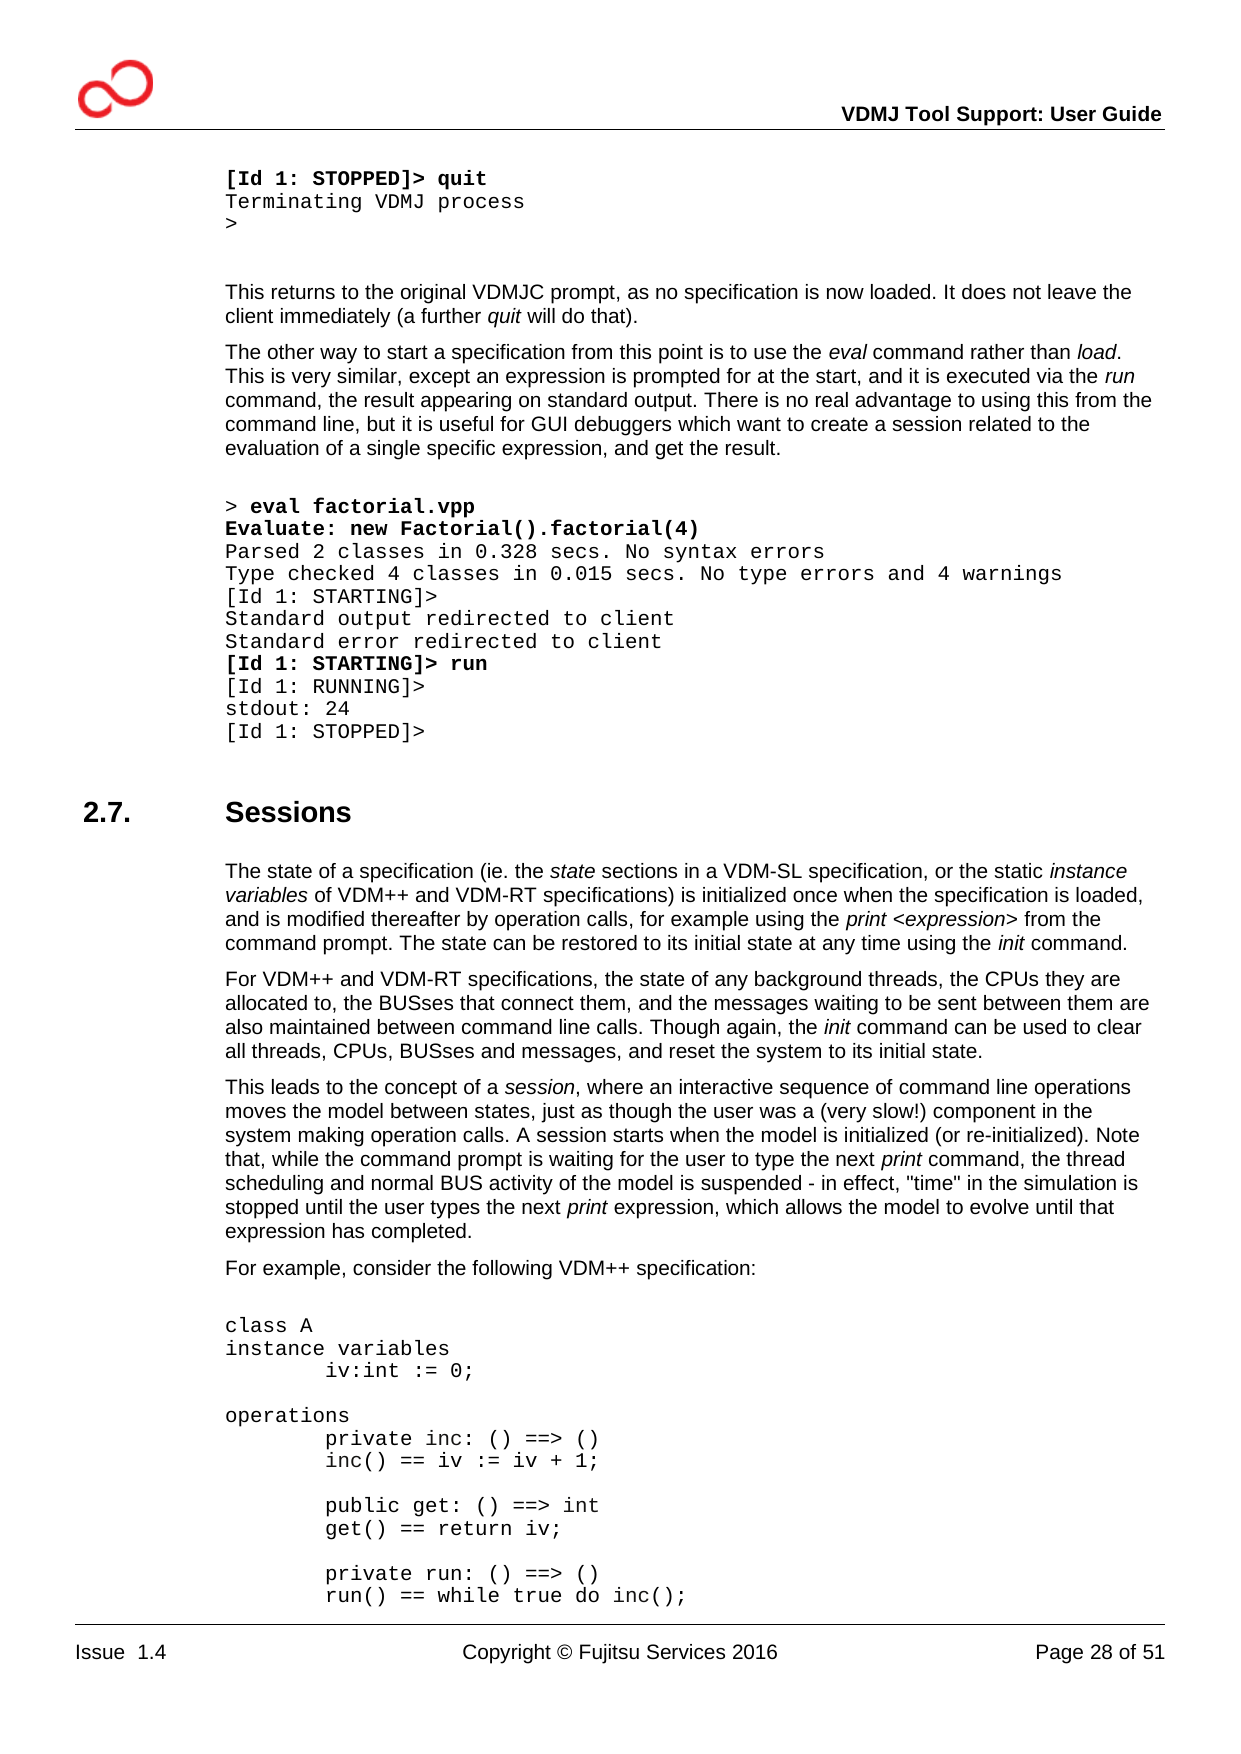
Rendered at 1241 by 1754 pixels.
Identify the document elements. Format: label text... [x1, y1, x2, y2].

text stdout: 24 [225, 698, 1165, 720]
text public get: () ==> int [225, 1495, 1165, 1517]
text The state of a specification (ie. the state sections in a VDM-SL specification, or the static instance variables of VDM++ and VDM-RT specifications) is initialized once when the specification is loaded, and is modified thereafter by operation calls, for example using the print <expression> from the command prompt. The state can be restored to its initial state at any time using the init command. [225, 859, 1165, 955]
text run() == while true do inc(); [225, 1585, 1165, 1607]
text > [225, 213, 1165, 235]
text Standard error redirected to client [225, 630, 1165, 653]
text The other way to start a specification from this point is to use the eval command rather than load. This is very similar, except an expression is prompted for at the start, and it is executed via the run command, the result appearing on standard output. There is no real advantage to using this from the command line, but it is useful for GUI debuggers which want to create a session related to the evaluation of a single specific expression, and get the result. [225, 341, 1165, 460]
text instance variables [225, 1337, 1165, 1360]
subtitle Sessions [75, 795, 1165, 829]
text operations [225, 1405, 1165, 1427]
text get() == return iv; [225, 1517, 1165, 1540]
text inc() == iv := iv + 1; [225, 1450, 1165, 1472]
text [Id 1: STARTING]> [225, 585, 1165, 608]
text Evaluate: new Factorial().factorial(4) [225, 518, 1165, 540]
text private run: () ==> () [225, 1562, 1165, 1585]
text Standard output redirected to client [225, 608, 1165, 630]
text [Id 1: STARTING]> run [225, 653, 1165, 675]
text Terminating VDMJ process [225, 190, 1165, 213]
text [Id 1: RUNNING]> [225, 675, 1165, 698]
text class A [225, 1315, 1165, 1337]
text For example, consider the following VDM++ specification: [225, 1256, 1165, 1280]
text This leads to the concept of a session, where an interactive sequence of command line operations moves the model between states, just as though the user was a (very slow!) component in the system making operation calls. A session starts when the model is initialized (or re-initialized). Note that, while the command prompt is waiting for the user to type the next print command, the thread scheduling and normal BUS activity of the model is suspended - in effect, "time" in the simulation is stopped until the user types the next print expression, which allows the model to evolve until that expression has completed. [225, 1076, 1165, 1243]
text iv:int := 0; [225, 1360, 1165, 1382]
text For VDM++ and VDM-RT specifications, the state of any background threads, the CPUs they are allocated to, the BUSses that connect them, and the messages waiting to be sent between them are also maintained between command line calls. Though again, the init command can be used to clear all threads, CPUs, BUSses and messages, and reset the system to its initial state. [225, 967, 1165, 1063]
text private inc: () ==> () [225, 1427, 1165, 1450]
text Parsed 2 classes in 0.328 secs. No syntax errors [225, 540, 1165, 563]
text Type checked 4 classes in 0.015 secs. No type errors and 4 warnings [225, 563, 1165, 585]
text [Id 1: STOPPED]> [225, 720, 1165, 743]
text This returns to the original VDMJC prompt, as no specification is now loaded. It does not leave the client immediately (a further quit will do that). [225, 280, 1165, 328]
text [Id 1: STOPPED]> quit [225, 168, 1165, 190]
picture [78, 52, 153, 128]
text > eval factorial.vpp [225, 495, 1165, 518]
